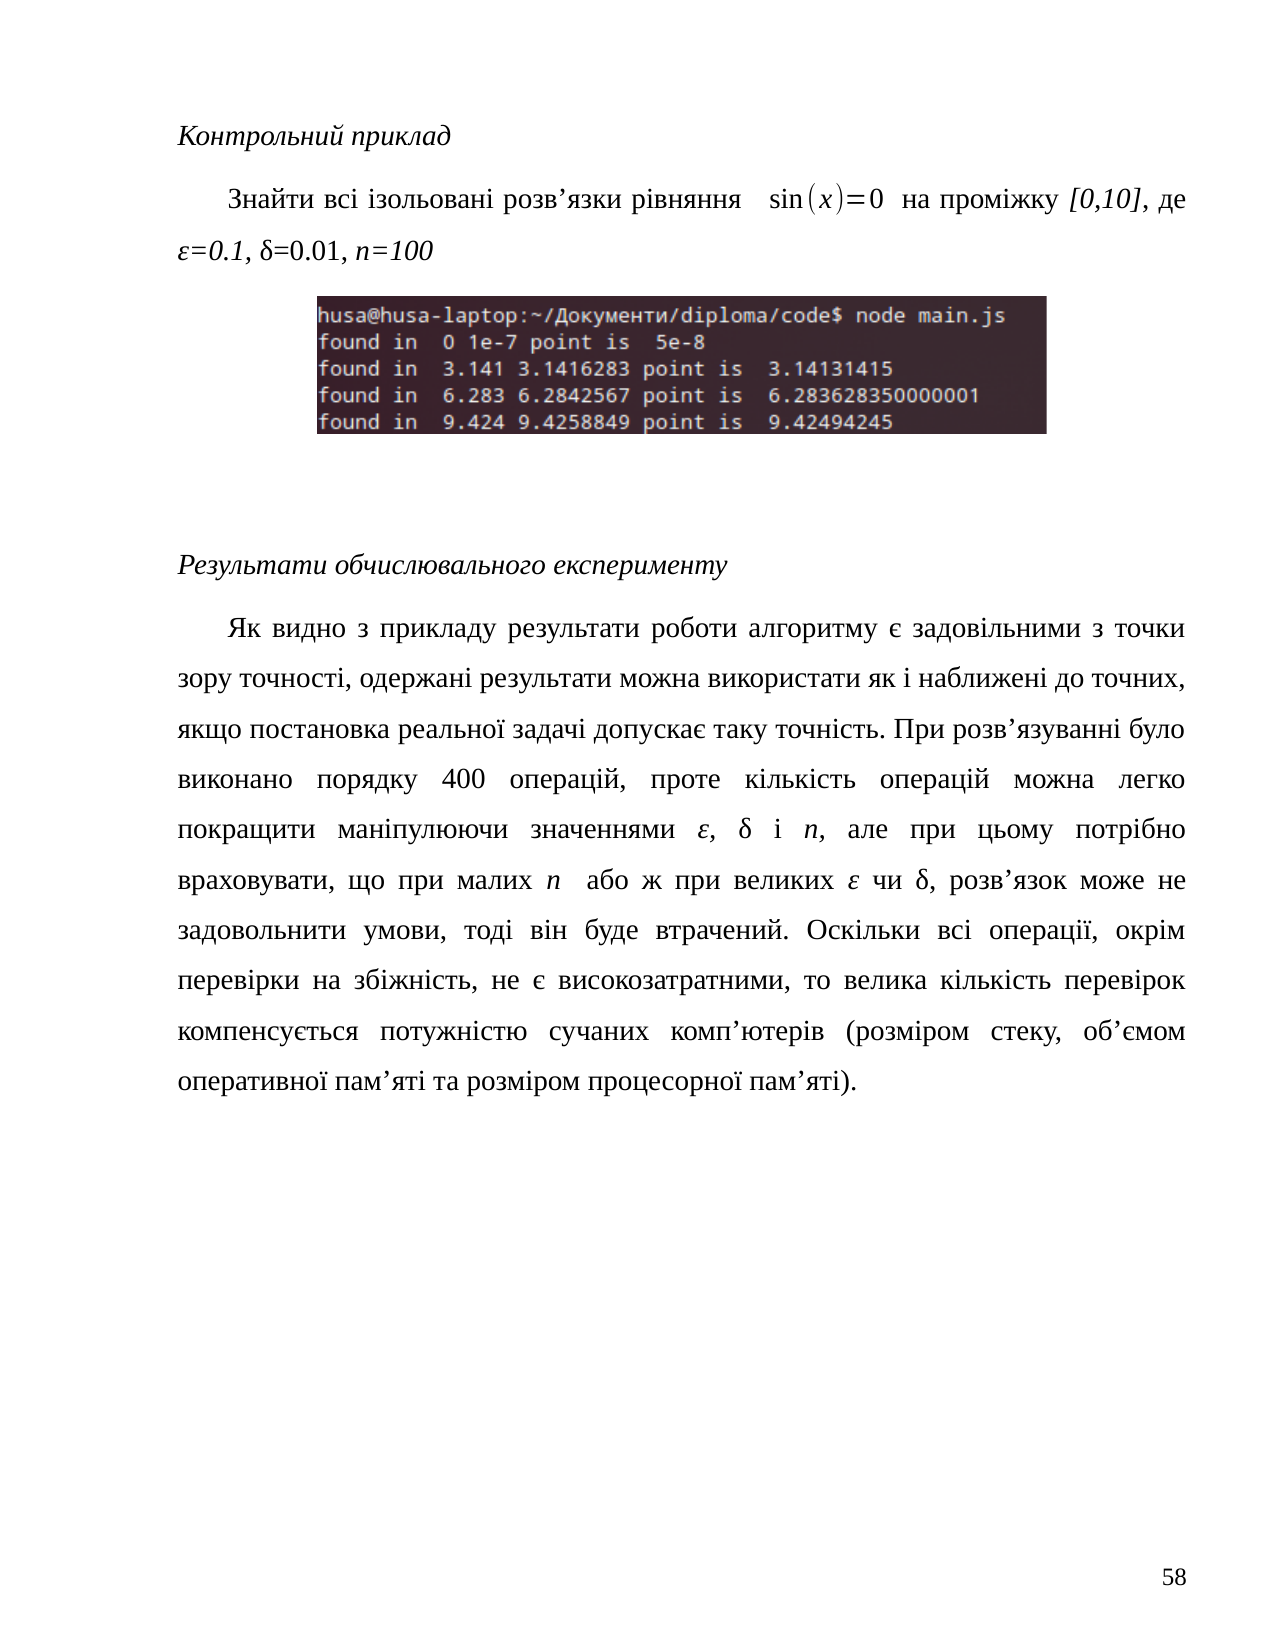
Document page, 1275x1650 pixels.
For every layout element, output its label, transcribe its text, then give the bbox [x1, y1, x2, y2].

text Результати обчислювального експерименту [177, 547, 1186, 581]
text Контрольний приклад [177, 118, 1186, 152]
text Як видно з прикладу результати роботи алгоритму є задовільними з точки зору точності, одержані результати можна використати як і наближені до точних, якщо постановка реальної задачі допускає таку точність. При розв’язуванні було виконано порядку 400 операцій, проте кількість операцій можна легко покращити маніпулюючи значеннями ε, δ і n, але при цьому потрібно враховувати, що при малих n або ж при великих ε чи δ, розв’язок може не задовольнити умови, тоді він буде втрачений. Оскільки всі операції, окрім перевірки на збіжність, не є високозатратними, то велика кількість перевірок компенсується потужністю сучаних комп’ютерів (розміром стеку, об’ємом оперативної пам’яті та розміром процесорної пам’яті). [177, 610, 1186, 1097]
text Знайти всі ізольовані розв’язки рівняння на проміжку [0,10], де ε=0.1, δ=0.01, n=100 [177, 181, 1186, 267]
picture [317, 296, 1047, 434]
